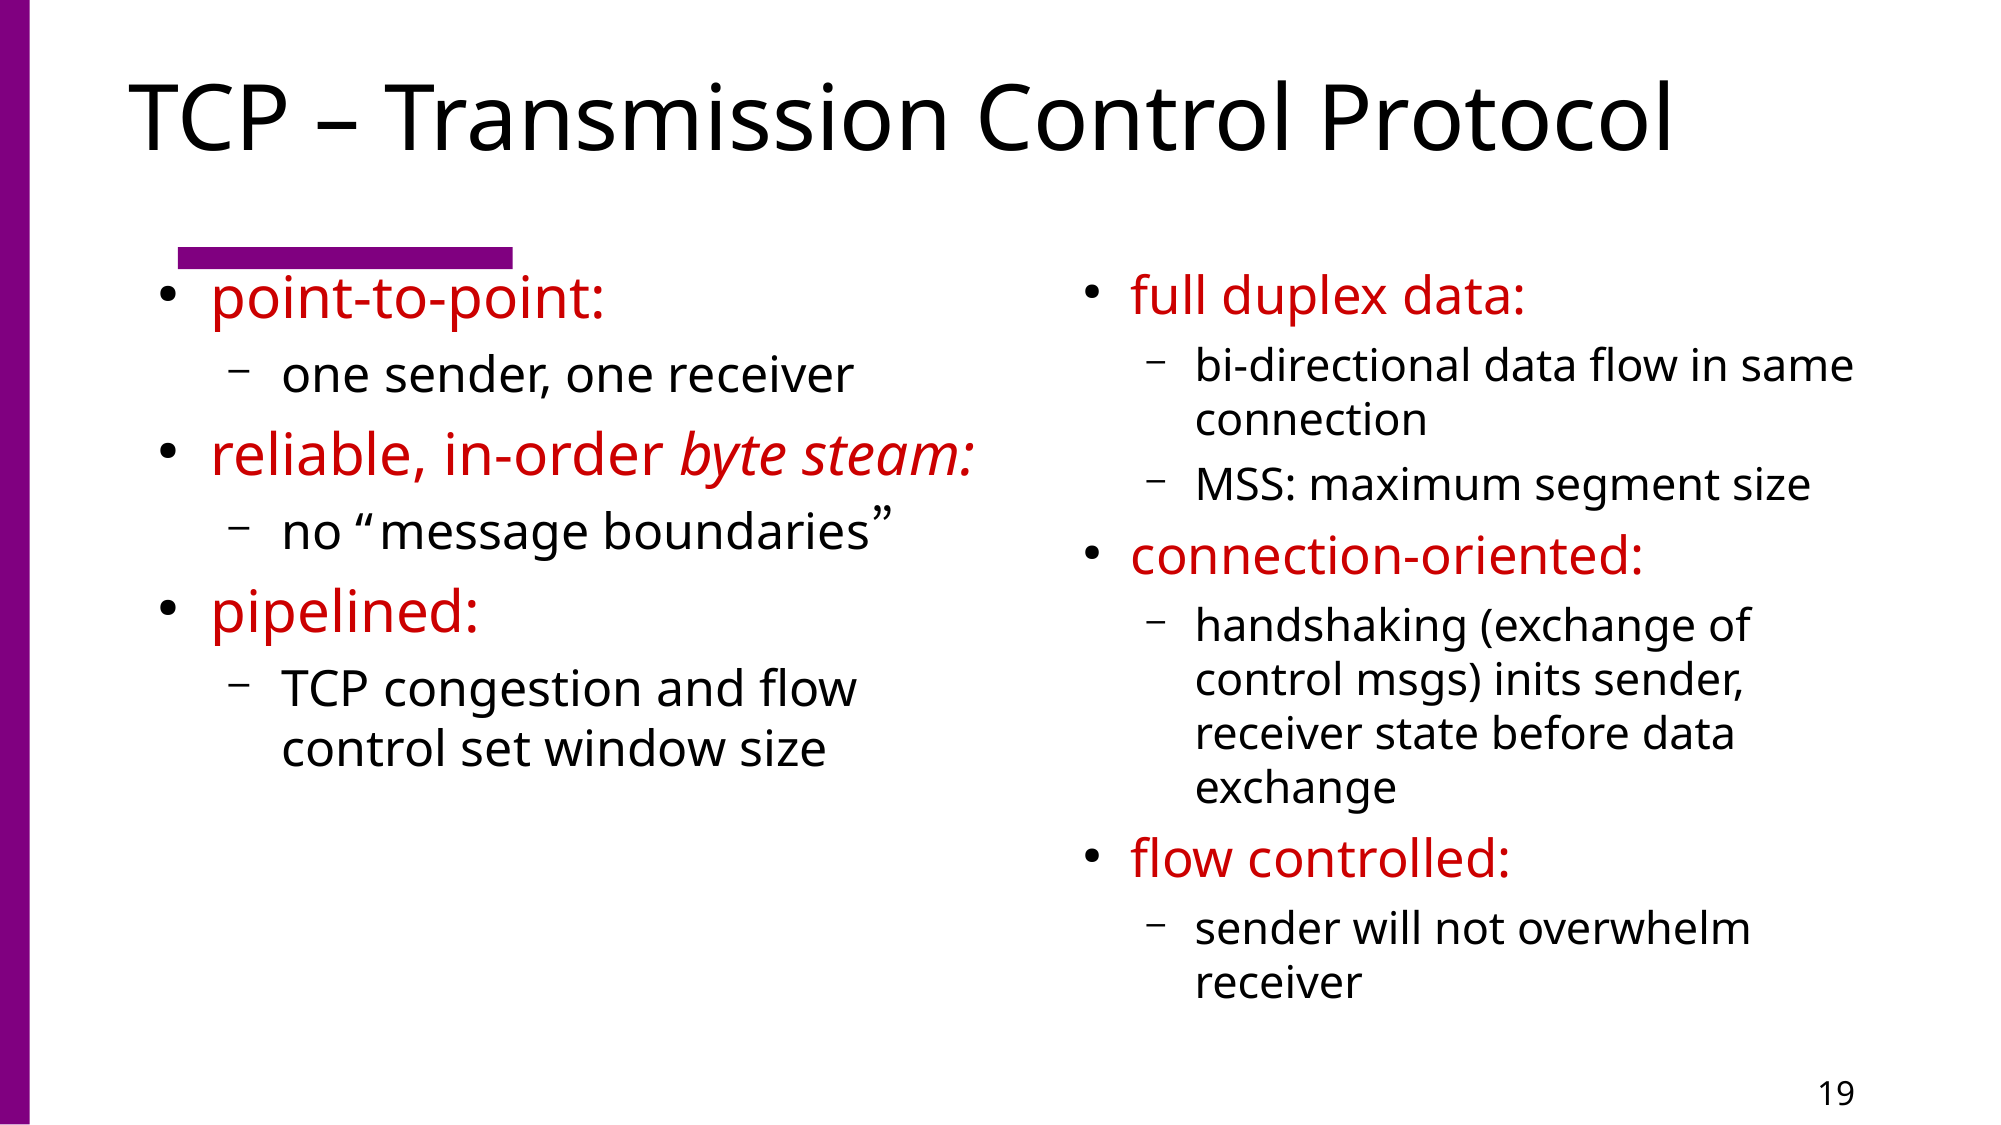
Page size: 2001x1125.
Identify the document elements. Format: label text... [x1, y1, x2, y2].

list full duplex data: bi-directional data flow in same connection MSS: maximum segment size connection-oriented: handshaking (exchange of control msgs) inits sender, receiver state before data exchange flow controlled: sender will not overwhelm receiver [1052, 254, 1905, 1018]
title TCP – Transmission Control Protocol [77, 41, 1881, 187]
list point-to-point: one sender, one receiver reliable, in-order byte steam: no “message boundaries” pipelined: TCP congestion and flow control set window size [124, 253, 996, 1016]
